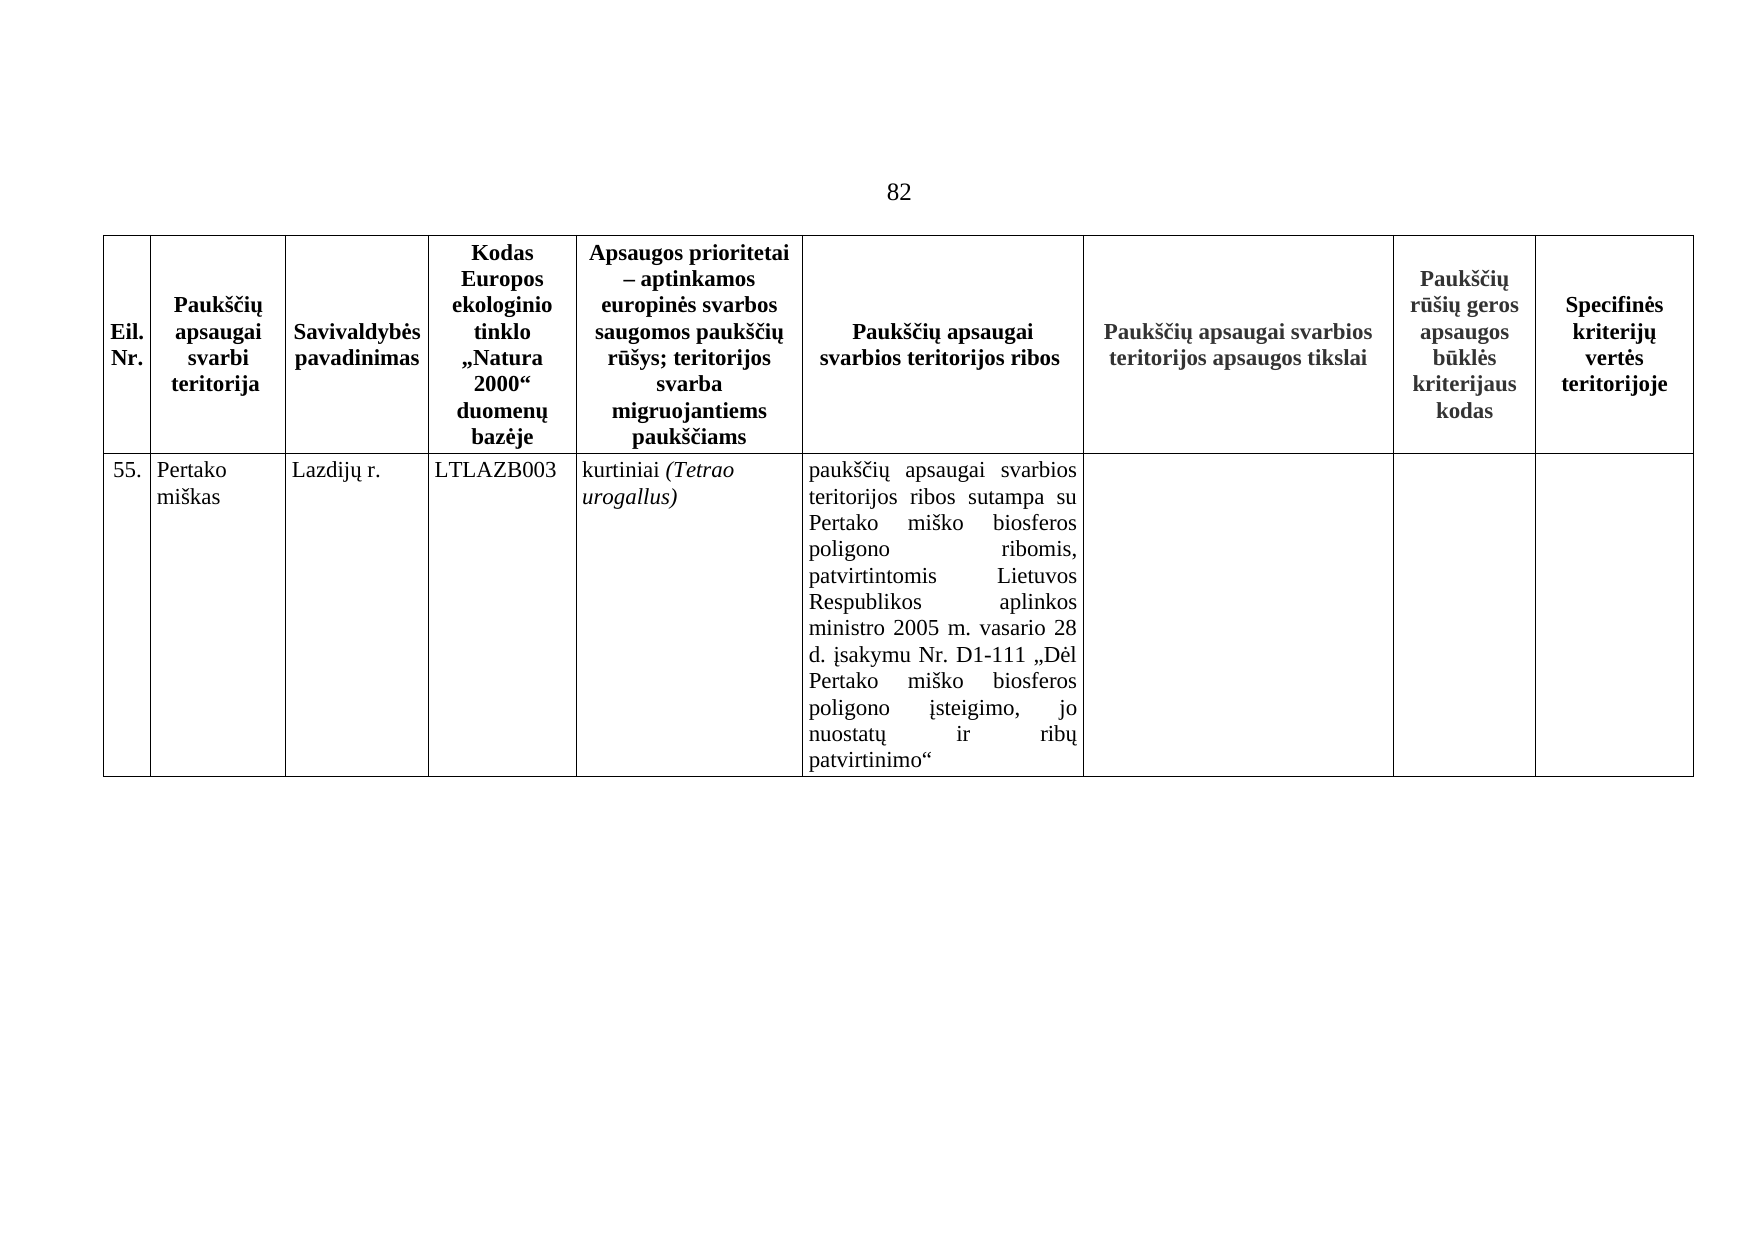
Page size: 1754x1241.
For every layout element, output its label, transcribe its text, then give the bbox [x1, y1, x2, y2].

table_header Paukščių apsaugai svarbios teritorijos apsaugos tikslai [1084, 236, 1393, 452]
table_header Eil. Nr. [104, 236, 150, 452]
table_cell Pertako miškas [151, 454, 285, 776]
table_header Savivaldybės pavadinimas [286, 236, 428, 452]
table_cell paukščių apsaugai svarbios teritorijos ribos sutampa su Pertako miško biosferos poligono ribomis, patvirtintomis Lietuvos Respublikos aplinkos ministro 2005 m. vasario 28 d. įsakymu Nr. D1-111 „Dėl Pertako miško biosferos poligono įsteigimo, jo nuostatų ir ribų patvirtinimo“ [803, 454, 1083, 776]
table_cell [1394, 454, 1535, 776]
table_cell 55. [104, 454, 150, 776]
table_cell [1084, 454, 1393, 776]
table_cell kurtiniai (Tetrao urogallus) [577, 454, 802, 776]
table_cell [1536, 454, 1693, 776]
table_header Apsaugos prioritetai – aptinkamos europinės svarbos saugomos paukščių rūšys; teritorijos svarba migruojantiems paukščiams [577, 236, 802, 452]
table_header Paukščių apsaugai svarbi teritorija [151, 236, 285, 452]
table_header Paukščių apsaugai svarbios teritorijos ribos [803, 236, 1083, 452]
table_header Kodas Europos ekologinio tinklo „Natura 2000“ duomenų bazėje [429, 236, 576, 452]
table_cell LTLAZB003 [429, 454, 576, 776]
table_cell Lazdijų r. [286, 454, 428, 776]
table_header Paukščių rūšių geros apsaugos būklės kriterijaus kodas [1394, 236, 1535, 452]
table_header Specifinės kriterijų vertės teritorijoje [1536, 236, 1693, 452]
